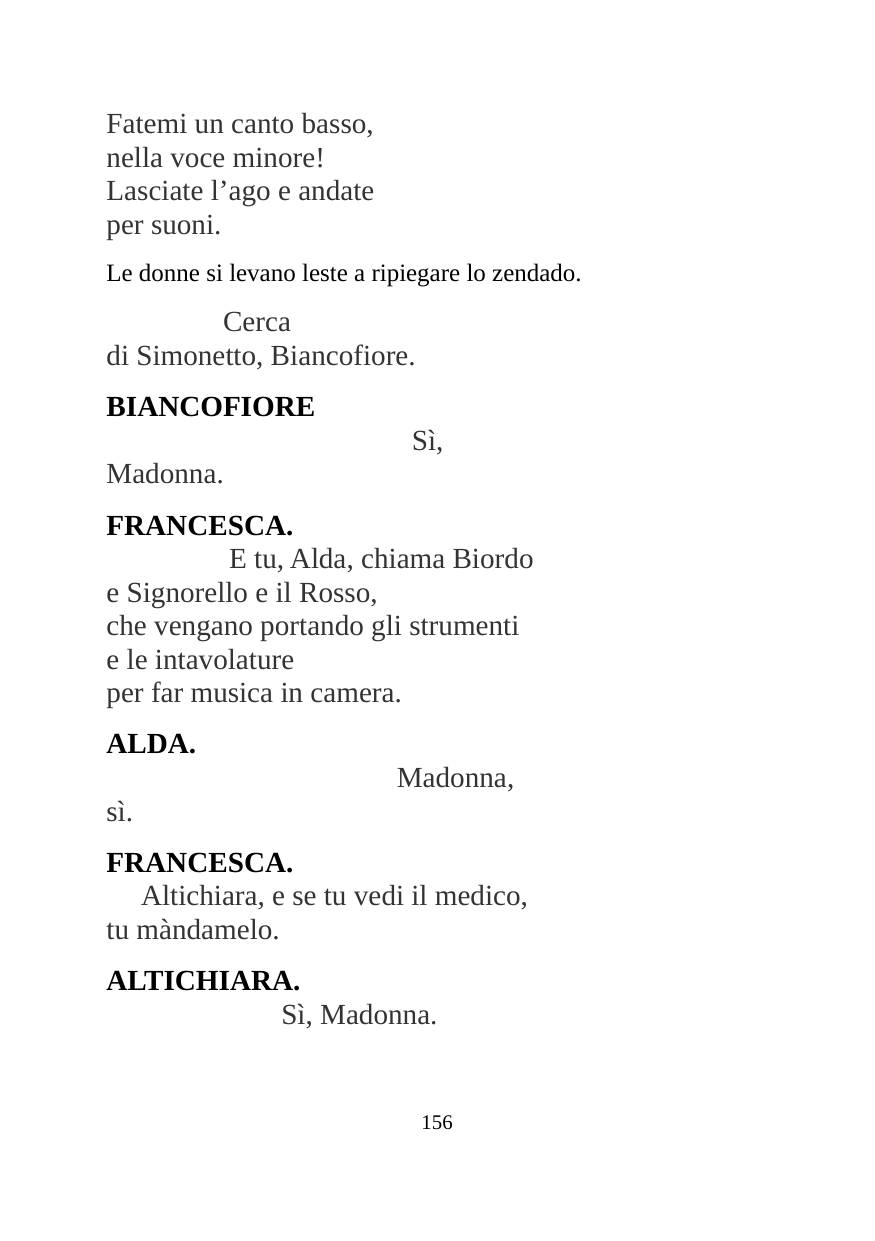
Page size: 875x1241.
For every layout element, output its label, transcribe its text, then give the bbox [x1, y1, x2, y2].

text Sì, [412, 423, 767, 456]
text ALTICHIARA. [106, 963, 767, 997]
text Le donne si levano leste a ripiegare lo zendado. [106, 258, 767, 287]
text BIANCOFIORE [106, 389, 767, 423]
text Altichiara, e se tu vedi il medico, [141, 878, 767, 912]
text Cerca [223, 304, 767, 338]
text Madonna. [106, 456, 767, 490]
text e Signorello e il Rosso, che vengano portando gli strumenti e le intavolature per far musica in camera. [106, 575, 767, 709]
text Sì, Madonna. [281, 997, 767, 1030]
text FRANCESCA. [106, 845, 767, 878]
text sì. [106, 794, 767, 827]
text E tu, Alda, chiama Biordo [229, 541, 767, 575]
text ALDA. [106, 727, 767, 760]
text di Simonetto, Biancofiore. [106, 338, 767, 372]
text Fatemi un canto basso, nella voce minore! Lasciate l’ago e andate per suoni. [106, 106, 767, 240]
text Madonna, [397, 760, 767, 794]
text tu màndamelo. [106, 912, 767, 946]
text FRANCESCA. [106, 508, 767, 541]
